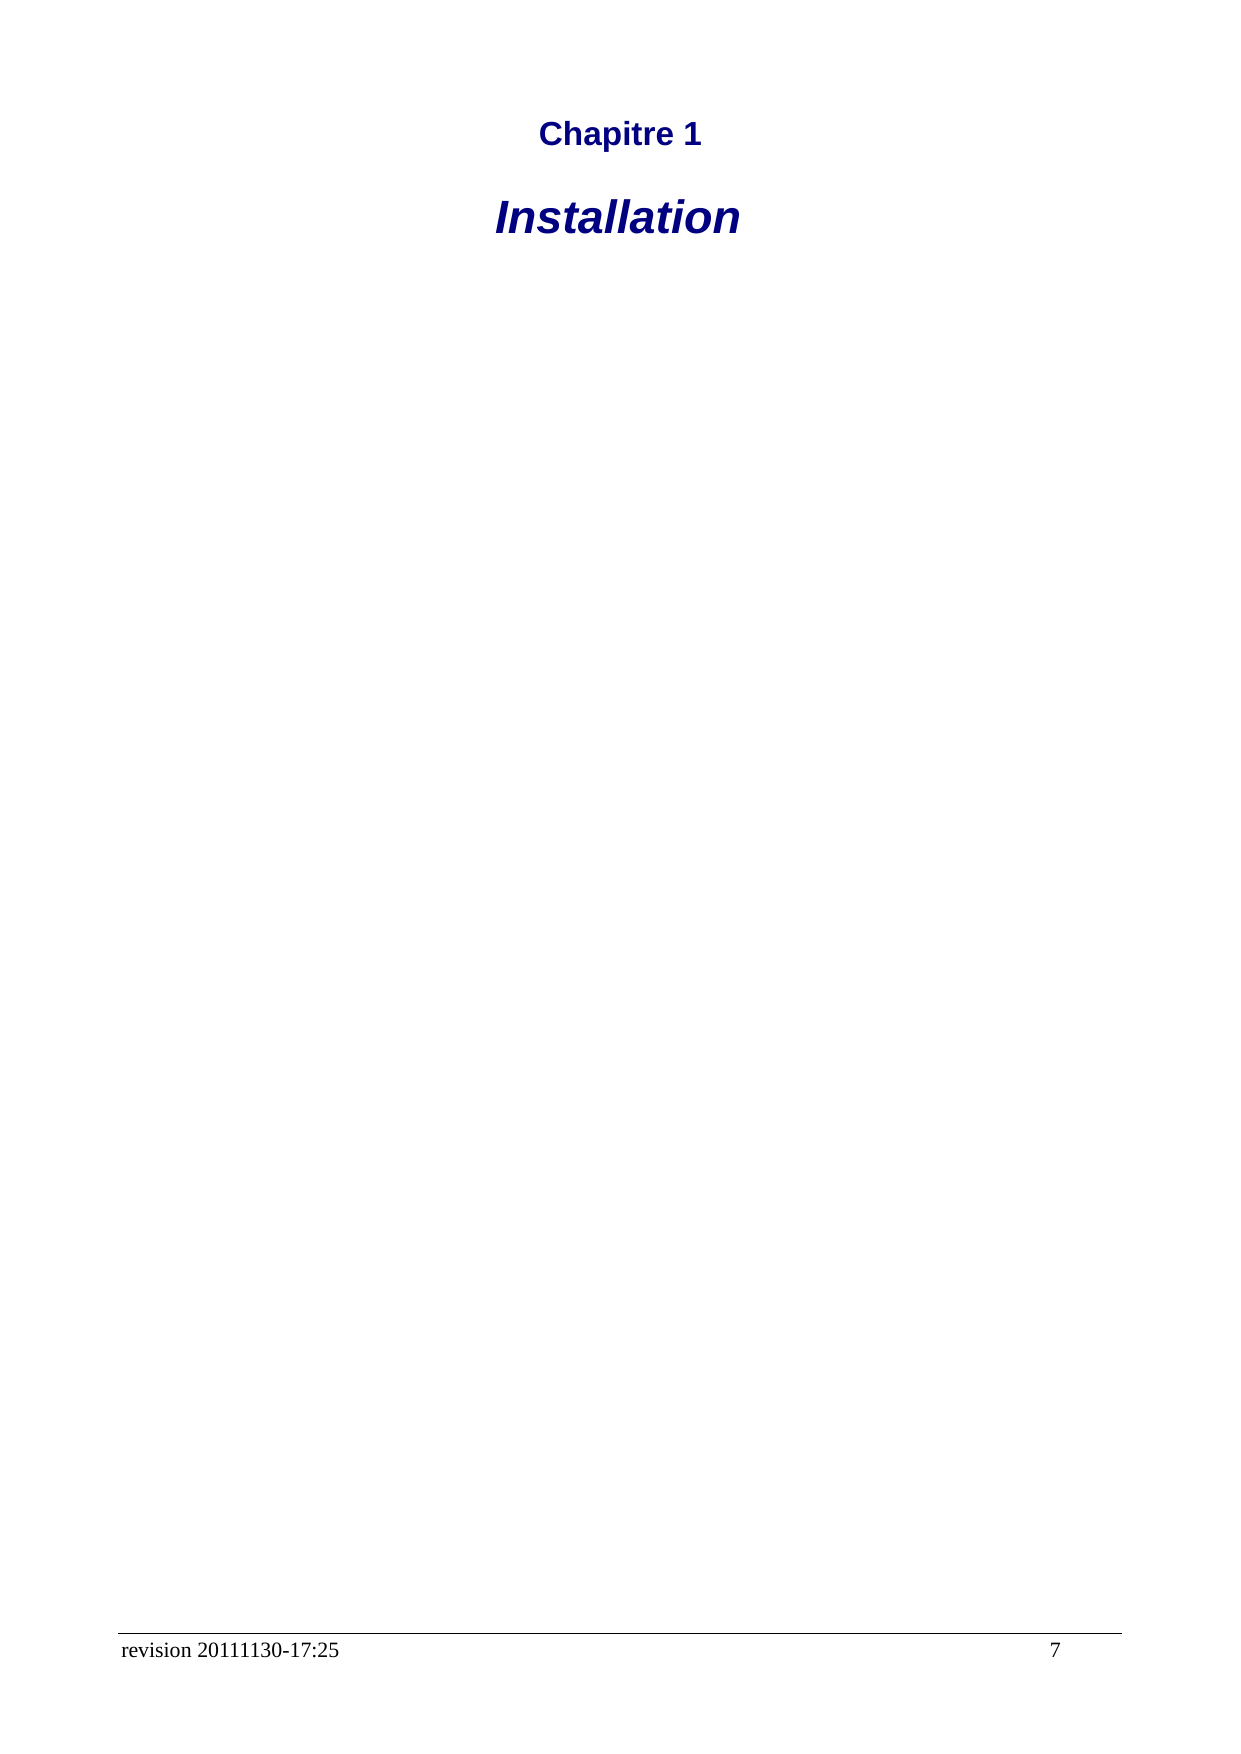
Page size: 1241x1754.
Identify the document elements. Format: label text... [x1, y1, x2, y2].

subtitle Installation [118, 189, 1122, 243]
subtitle Chapitre 1 [118, 113, 1122, 152]
